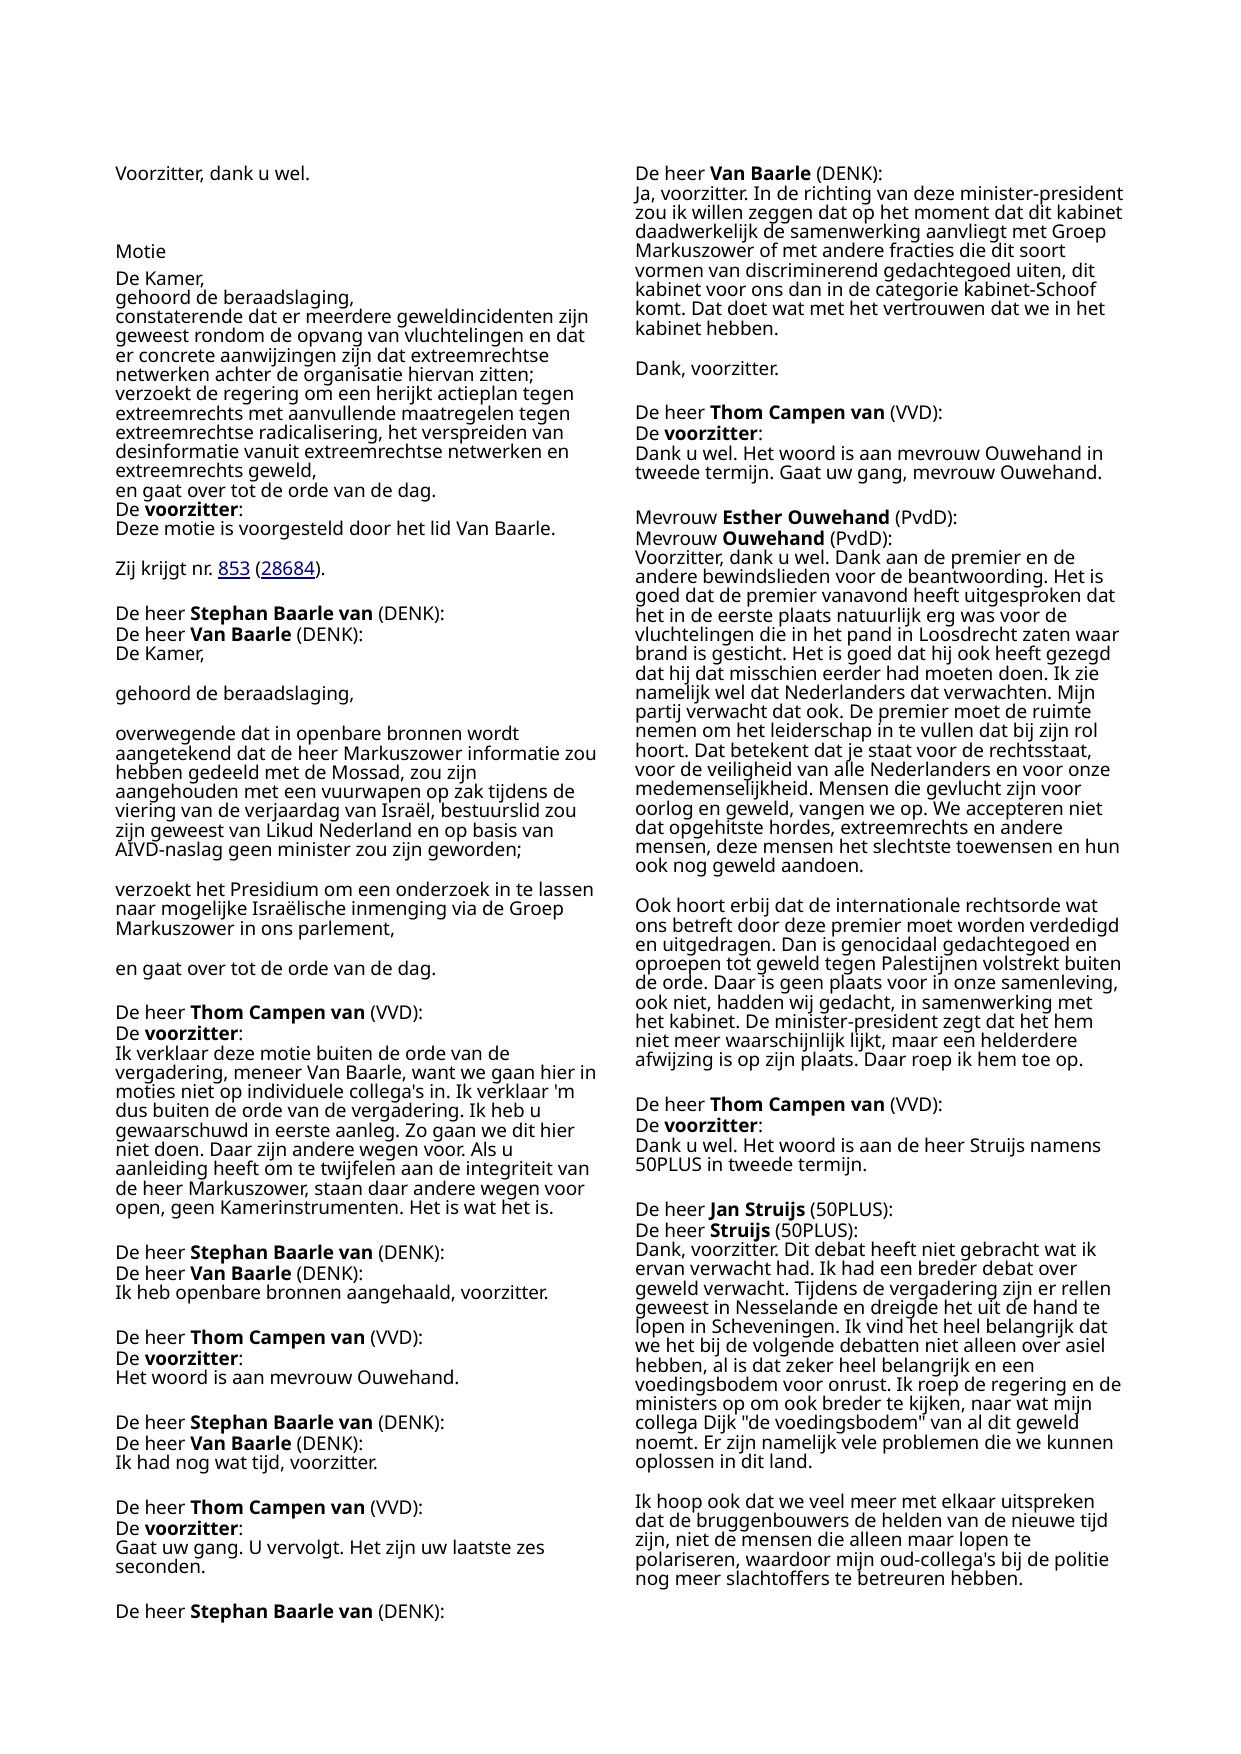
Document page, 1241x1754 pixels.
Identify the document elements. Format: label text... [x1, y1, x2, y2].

text De heer Jan Struijs (50PLUS): [635, 1196, 1125, 1222]
text De Kamer, [115, 645, 605, 664]
text De Kamer, [115, 270, 605, 289]
text Mevrouw Esther Ouwehand (PvdD): [635, 504, 1125, 530]
text De heer Stephan Baarle van (DENK): [115, 1409, 605, 1435]
text De voorzitter: [115, 1520, 605, 1539]
text Het woord is aan mevrouw Ouwehand. [115, 1369, 605, 1388]
text en gaat over tot de orde van de dag. [115, 959, 605, 979]
text Deze motie is voorgesteld door het lid Van Baarle. [115, 520, 605, 539]
text gehoord de beraadslaging, [115, 685, 605, 704]
text Voorzitter, dank u wel. Dank aan de premier en de andere bewindslieden voor de beantwoording. Het is goed dat de premier vanavond heeft uitgesproken dat het in de eerste plaats natuurlijk erg was voor de vluchtelingen die in het pand in Loosdrecht zaten waar brand is gesticht. Het is goed dat hij ook heeft gezegd dat hij dat misschien eerder had moeten doen. Ik zie namelijk wel dat Nederlanders dat verwachten. Mijn partij verwacht dat ook. De premier moet de ruimte nemen om het leiderschap in te vullen dat bij zijn rol hoort. Dat betekent dat je staat voor de rechtsstaat, voor de veiligheid van alle Nederlanders en voor onze medemenselijkheid. Mensen die gevlucht zijn voor oorlog en geweld, vangen we op. We accepteren niet dat opgehitste hordes, extreemrechts en andere mensen, deze mensen het slechtste toewensen en hun ook nog geweld aandoen. [635, 549, 1125, 877]
text De heer Thom Campen van (VVD): [115, 1494, 605, 1520]
text De heer Stephan Baarle van (DENK): [115, 1598, 605, 1624]
text Motie [115, 238, 605, 264]
text Dank, voorzitter. Dit debat heeft niet gebracht wat ik ervan verwacht had. Ik had een breder debat over geweld verwacht. Tijdens de vergadering zijn er rellen geweest in Nesselande en dreigde het uit de hand te lopen in Scheveningen. Ik vind het heel belangrijk dat we het bij de volgende debatten niet alleen over asiel hebben, al is dat zeker heel belangrijk en een voedingsbodem voor onrust. Ik roep de regering en de ministers op om ook breder te kijken, naar wat mijn collega Dijk "de voedingsbodem" van al dit geweld noemt. Er zijn namelijk vele problemen die we kunnen oplossen in dit land. [635, 1241, 1125, 1472]
text en gaat over tot de orde van de dag. [115, 482, 605, 501]
text De heer Van Baarle (DENK): [115, 1264, 605, 1284]
text Dank u wel. Het woord is aan de heer Struijs namens 50PLUS in tweede termijn. [635, 1137, 1125, 1175]
text De voorzitter: [635, 1117, 1125, 1137]
text Zij krijgt nr. 853 (28684). [115, 560, 605, 579]
text gehoord de beraadslaging, [115, 289, 605, 308]
text De heer Van Baarle (DENK): [115, 626, 605, 645]
text De heer Thom Campen van (VVD): [635, 399, 1125, 425]
text De heer Stephan Baarle van (DENK): [115, 1239, 605, 1264]
text De voorzitter: [635, 425, 1125, 444]
text Voorzitter, dank u wel. [115, 165, 605, 184]
text Ik had nog wat tijd, voorzitter. [115, 1454, 605, 1473]
text De heer Thom Campen van (VVD): [635, 1092, 1125, 1117]
text overwegende dat in openbare bronnen wordt aangetekend dat de heer Markuszower informatie zou hebben gedeeld met de Mossad, zou zijn aangehouden met een vuurwapen op zak tijdens de viering van de verjaardag van Israël, bestuurslid zou zijn geweest van Likud Nederland en op basis van AIVD-naslag geen minister zou zijn geworden; [115, 725, 605, 860]
text Dank u wel. Het woord is aan mevrouw Ouwehand in tweede termijn. Gaat uw gang, mevrouw Ouwehand. [635, 444, 1125, 483]
text Ja, voorzitter. In de richting van deze minister-president zou ik willen zeggen dat op het moment dat dit kabinet daadwerkelijk de samenwerking aanvliegt met Groep Markuszower of met andere fracties die dit soort vormen van discriminerend gedachtegoed uiten, dit kabinet voor ons dan in de categorie kabinet-Schoof komt. Dat doet wat met het vertrouwen dat we in het kabinet hebben. [635, 184, 1125, 339]
text verzoekt de regering om een herijkt actieplan tegen extreemrechts met aanvullende maatregelen tegen extreemrechtse radicalisering, het verspreiden van desinformatie vanuit extreemrechtse netwerken en extreemrechts geweld, [115, 385, 605, 482]
text De voorzitter: [115, 1350, 605, 1369]
text De heer Thom Campen van (VVD): [115, 999, 605, 1025]
text Dank, voorzitter. [635, 359, 1125, 379]
text De heer Van Baarle (DENK): [115, 1435, 605, 1454]
text De heer Thom Campen van (VVD): [115, 1324, 605, 1350]
text De heer Van Baarle (DENK): [635, 165, 1125, 184]
text De voorzitter: [115, 1025, 605, 1044]
text constaterende dat er meerdere geweldincidenten zijn geweest rondom de opvang van vluchtelingen en dat er concrete aanwijzingen zijn dat extreemrechtse netwerken achter de organisatie hiervan zitten; [115, 308, 605, 385]
text De voorzitter: [115, 501, 605, 520]
text verzoekt het Presidium om een onderzoek in te lassen naar mogelijke Israëlische inmenging via de Groep Markuszower in ons parlement, [115, 881, 605, 939]
text Ik hoop ook dat we veel meer met elkaar uitspreken dat de bruggenbouwers de helden van de nieuwe tijd zijn, niet de mensen die alleen maar lopen te polariseren, waardoor mijn oud-collega's bij de politie nog meer slachtoffers te betreuren hebben. [635, 1493, 1125, 1589]
text De heer Stephan Baarle van (DENK): [115, 600, 605, 626]
text Ook hoort erbij dat de internationale rechtsorde wat ons betreft door deze premier moet worden verdedigd en uitgedragen. Dan is genocidaal gedachtegoed en oproepen tot geweld tegen Palestijnen volstrekt buiten de orde. Daar is geen plaats voor in onze samenleving, ook niet, hadden wij gedacht, in samenwerking met het kabinet. De minister-president zegt dat het hem niet meer waarschijnlijk lijkt, maar een helderdere afwijzing is op zijn plaats. Daar roep ik hem toe op. [635, 897, 1125, 1071]
text Ik verklaar deze motie buiten de orde van de vergadering, meneer Van Baarle, want we gaan hier in moties niet op individuele collega's in. Ik verklaar 'm dus buiten de orde van de vergadering. Ik heb u gewaarschuwd in eerste aanleg. Zo gaan we dit hier niet doen. Daar zijn andere wegen voor. Als u aanleiding heeft om te twijfelen aan de integriteit van de heer Markuszower, staan daar andere wegen voor open, geen Kamerinstrumenten. Het is wat het is. [115, 1044, 605, 1218]
text De heer Struijs (50PLUS): [635, 1222, 1125, 1241]
text Gaat uw gang. U vervolgt. Het zijn uw laatste zes seconden. [115, 1539, 605, 1578]
text Mevrouw Ouwehand (PvdD): [635, 530, 1125, 549]
text Ik heb openbare bronnen aangehaald, voorzitter. [115, 1284, 605, 1303]
